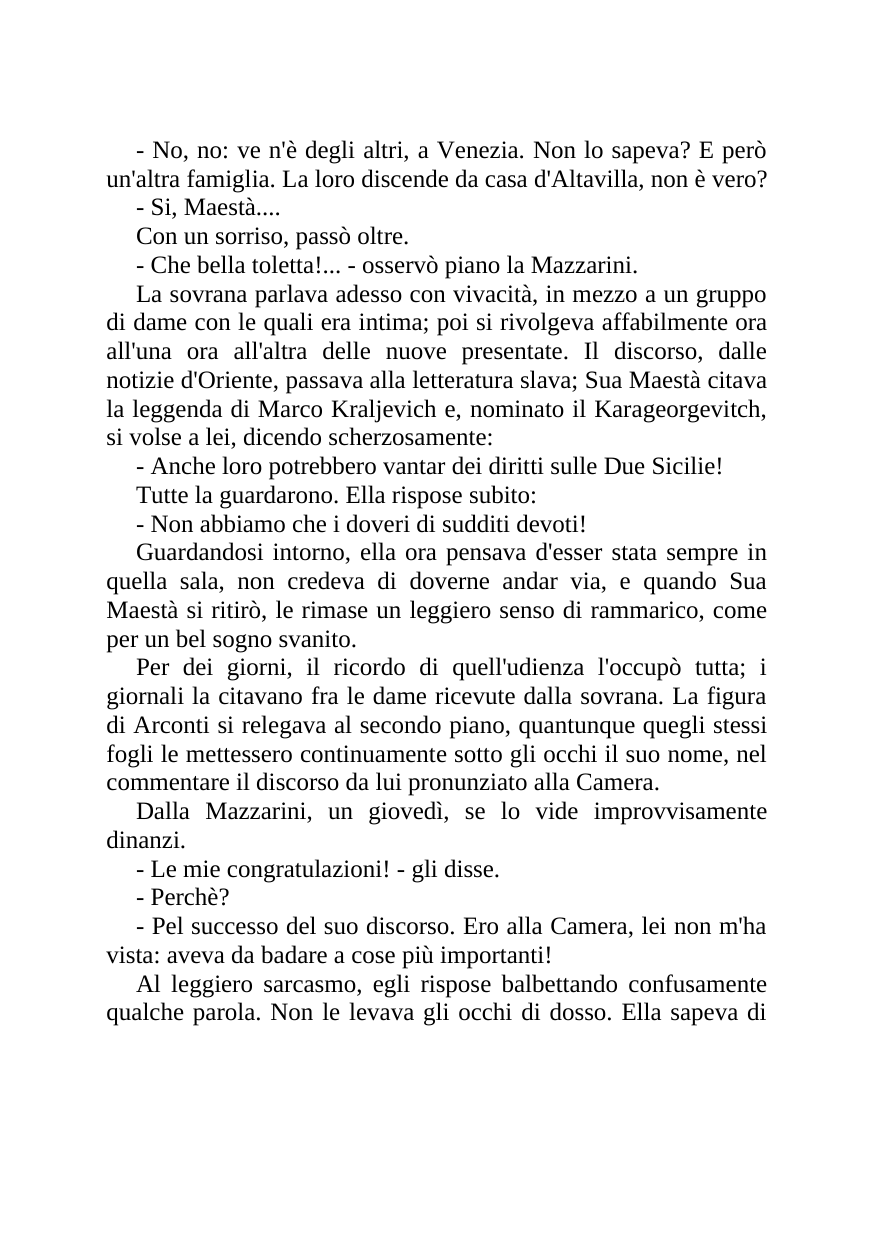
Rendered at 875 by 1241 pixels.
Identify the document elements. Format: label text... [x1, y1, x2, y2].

text Con un sorriso, passò oltre. [106, 221, 768, 250]
text - No, no: ve n'è degli altri, a Venezia. Non lo sapeva? E però un'altra famiglia. La loro discende da casa d'Altavilla, non è vero? [106, 135, 768, 192]
text Guardandosi intorno, ella ora pensava d'esser stata sempre in quella sala, non credeva di doverne andar via, e quando Sua Maestà si ritirò, le rimase un leggiero senso di rammarico, come per un bel sogno svanito. [106, 537, 768, 652]
text Al leggiero sarcasmo, egli rispose balbettando confusamente qualche parola. Non le levava gli occhi di dosso. Ella sapeva di [106, 969, 768, 1026]
text - Perchè? [106, 882, 768, 911]
text - Che bella toletta!... - osservò piano la Mazzarini. [106, 250, 768, 279]
text Per dei giorni, il ricordo di quell'udienza l'occupò tutta; i giornali la citavano fra le dame ricevute dalla sovrana. La figura di Arconti si relegava al secondo piano, quantunque quegli stessi fogli le mettessero continuamente sotto gli occhi il suo nome, nel commentare il discorso da lui pronunziato alla Camera. [106, 652, 768, 796]
text - Pel successo del suo discorso. Ero alla Camera, lei non m'ha vista: aveva da badare a cose più importanti! [106, 911, 768, 969]
text - Non abbiamo che i doveri di sudditi devoti! [106, 509, 768, 537]
text Dalla Mazzarini, un giovedì, se lo vide improvvisamente dinanzi. [106, 796, 768, 854]
text Tutte la guardarono. Ella rispose subito: [106, 480, 768, 509]
text - Si, Maestà.... [106, 192, 768, 221]
text La sovrana parlava adesso con vivacità, in mezzo a un gruppo di dame con le quali era intima; poi si rivolgeva affabilmente ora all'una ora all'altra delle nuove presentate. Il discorso, dalle notizie d'Oriente, passava alla letteratura slava; Sua Maestà citava la leggenda di Marco Kraljevich e, nominato il Karageorgevitch, si volse a lei, dicendo scherzosamente: [106, 279, 768, 451]
text - Anche loro potrebbero vantar dei diritti sulle Due Sicilie! [106, 451, 768, 480]
text - Le mie congratulazioni! - gli disse. [106, 854, 768, 882]
